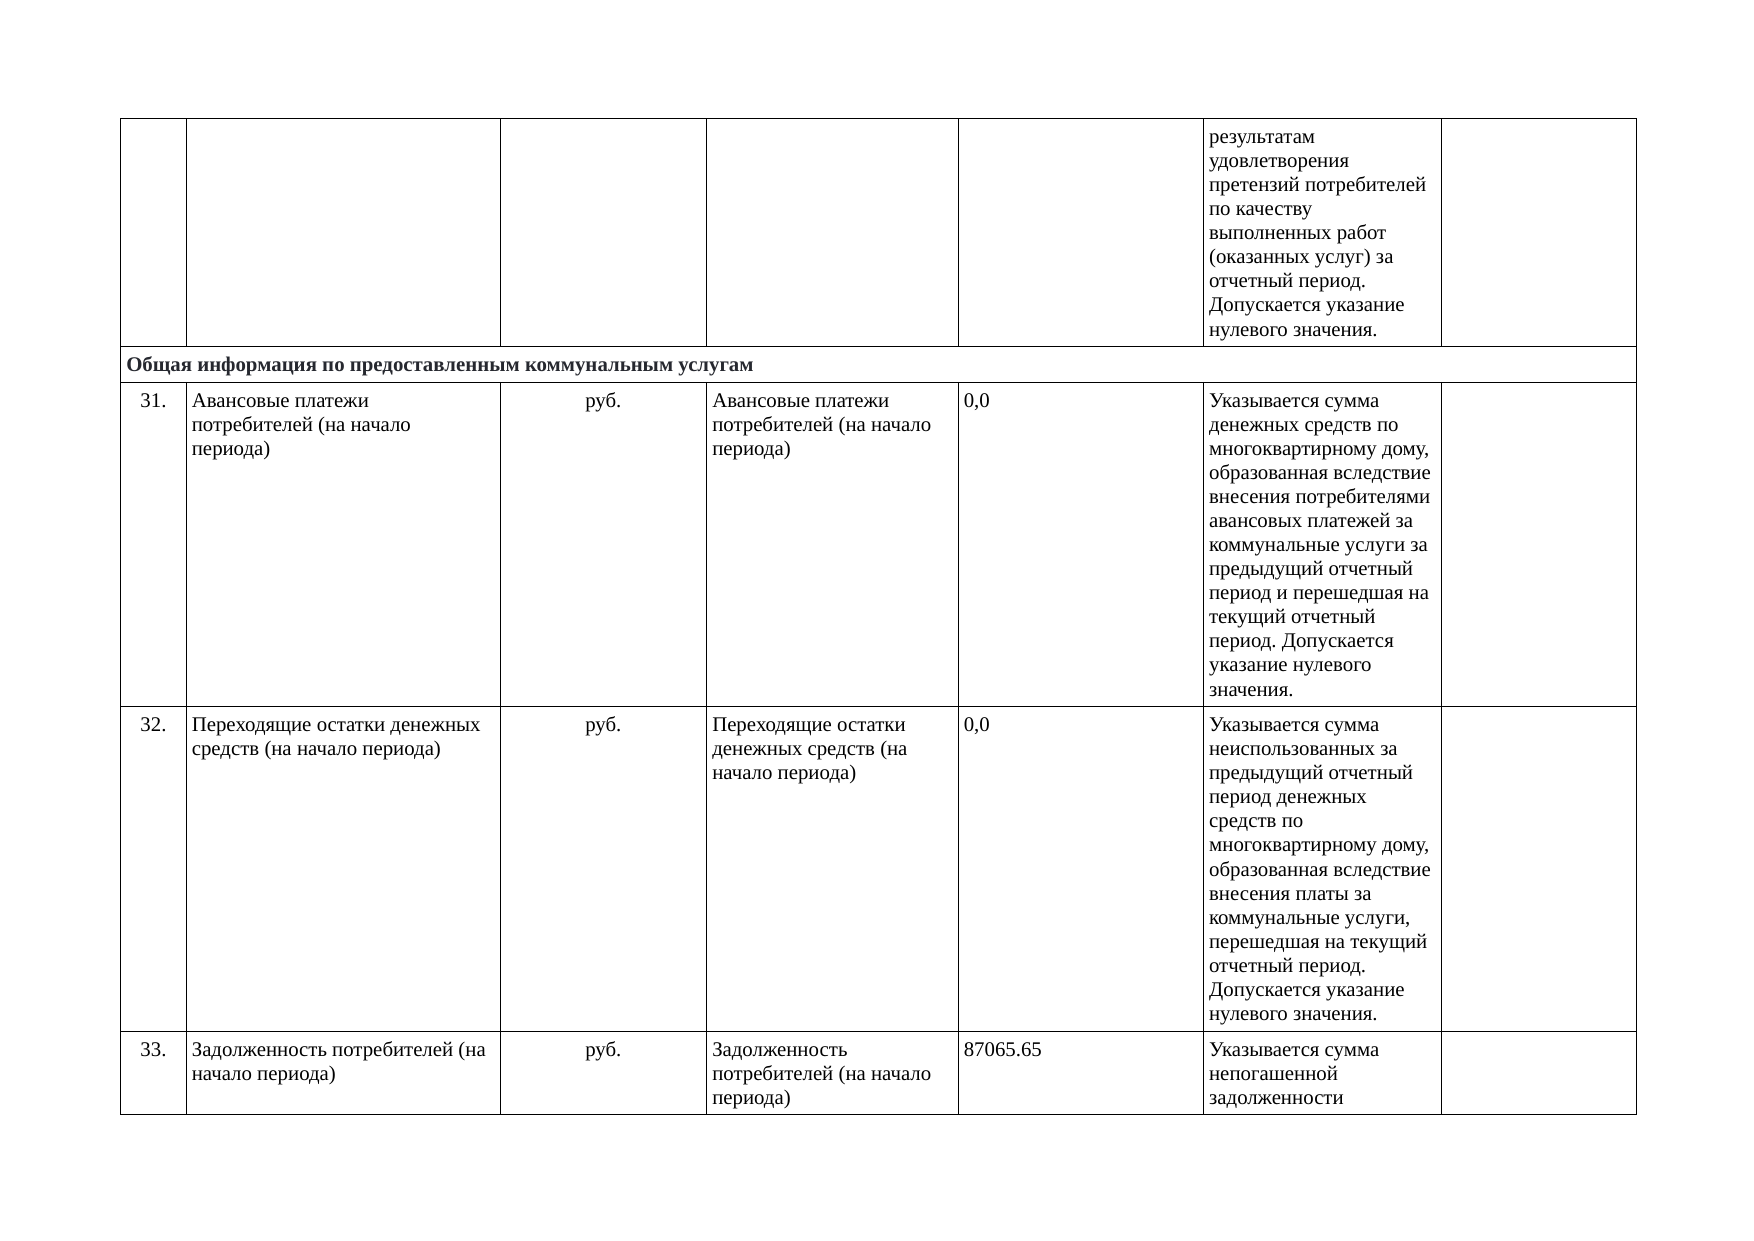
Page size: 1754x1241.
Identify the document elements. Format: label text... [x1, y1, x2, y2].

table_cell Задолженность потребителей (на начало периода) [187, 1032, 500, 1114]
table_cell [501, 119, 706, 346]
table_cell 0,0 [959, 383, 1203, 706]
table_cell Указывается сумма непогашенной задолженности [1204, 1032, 1441, 1114]
table_cell [707, 119, 958, 346]
table_cell Задолженность потребителей (на начало периода) [707, 1032, 958, 1114]
table_cell Указывается сумма неиспользованных за предыдущий отчетный период денежных средств по многоквартирному дому, образованная вследствие внесения платы за коммунальные услуги, перешедшая на текущий отчетный период. Допускается указание нулевого значения. [1204, 707, 1441, 1031]
table_cell [959, 119, 1203, 346]
table_cell [1442, 707, 1636, 1031]
table_cell Общая информация по предоставленным коммунальным услугам [121, 347, 1636, 382]
table_cell [1442, 1032, 1636, 1114]
table_cell [187, 119, 500, 346]
table_cell Указывается сумма денежных средств по многоквартирному дому, образованная вследствие внесения потребителями авансовых платежей за коммунальные услуги за предыдущий отчетный период и перешедшая на текущий отчетный период. Допускается указание нулевого значения. [1204, 383, 1441, 706]
table_cell 0,0 [959, 707, 1203, 1031]
table_cell Авансовые платежи потребителей (на начало периода) [707, 383, 958, 706]
table_cell Переходящие остатки денежных средств (на начало периода) [187, 707, 500, 1031]
table_cell [1442, 119, 1636, 346]
table_cell 31. [121, 383, 186, 706]
table_cell 33. [121, 1032, 186, 1114]
table_cell результатам удовлетворения претензий потребителей по качеству выполненных работ (оказанных услуг) за отчетный период. Допускается указание нулевого значения. [1204, 119, 1441, 346]
table_cell [121, 119, 186, 346]
table_cell 32. [121, 707, 186, 1031]
table_cell руб. [501, 383, 706, 706]
table_cell руб. [501, 707, 706, 1031]
table_cell Переходящие остатки денежных средств (на начало периода) [707, 707, 958, 1031]
table_cell Авансовые платежи потребителей (на начало периода) [187, 383, 500, 706]
table_cell 87065,65 [959, 1032, 1203, 1114]
table_cell [1442, 383, 1636, 706]
table_cell руб. [501, 1032, 706, 1114]
